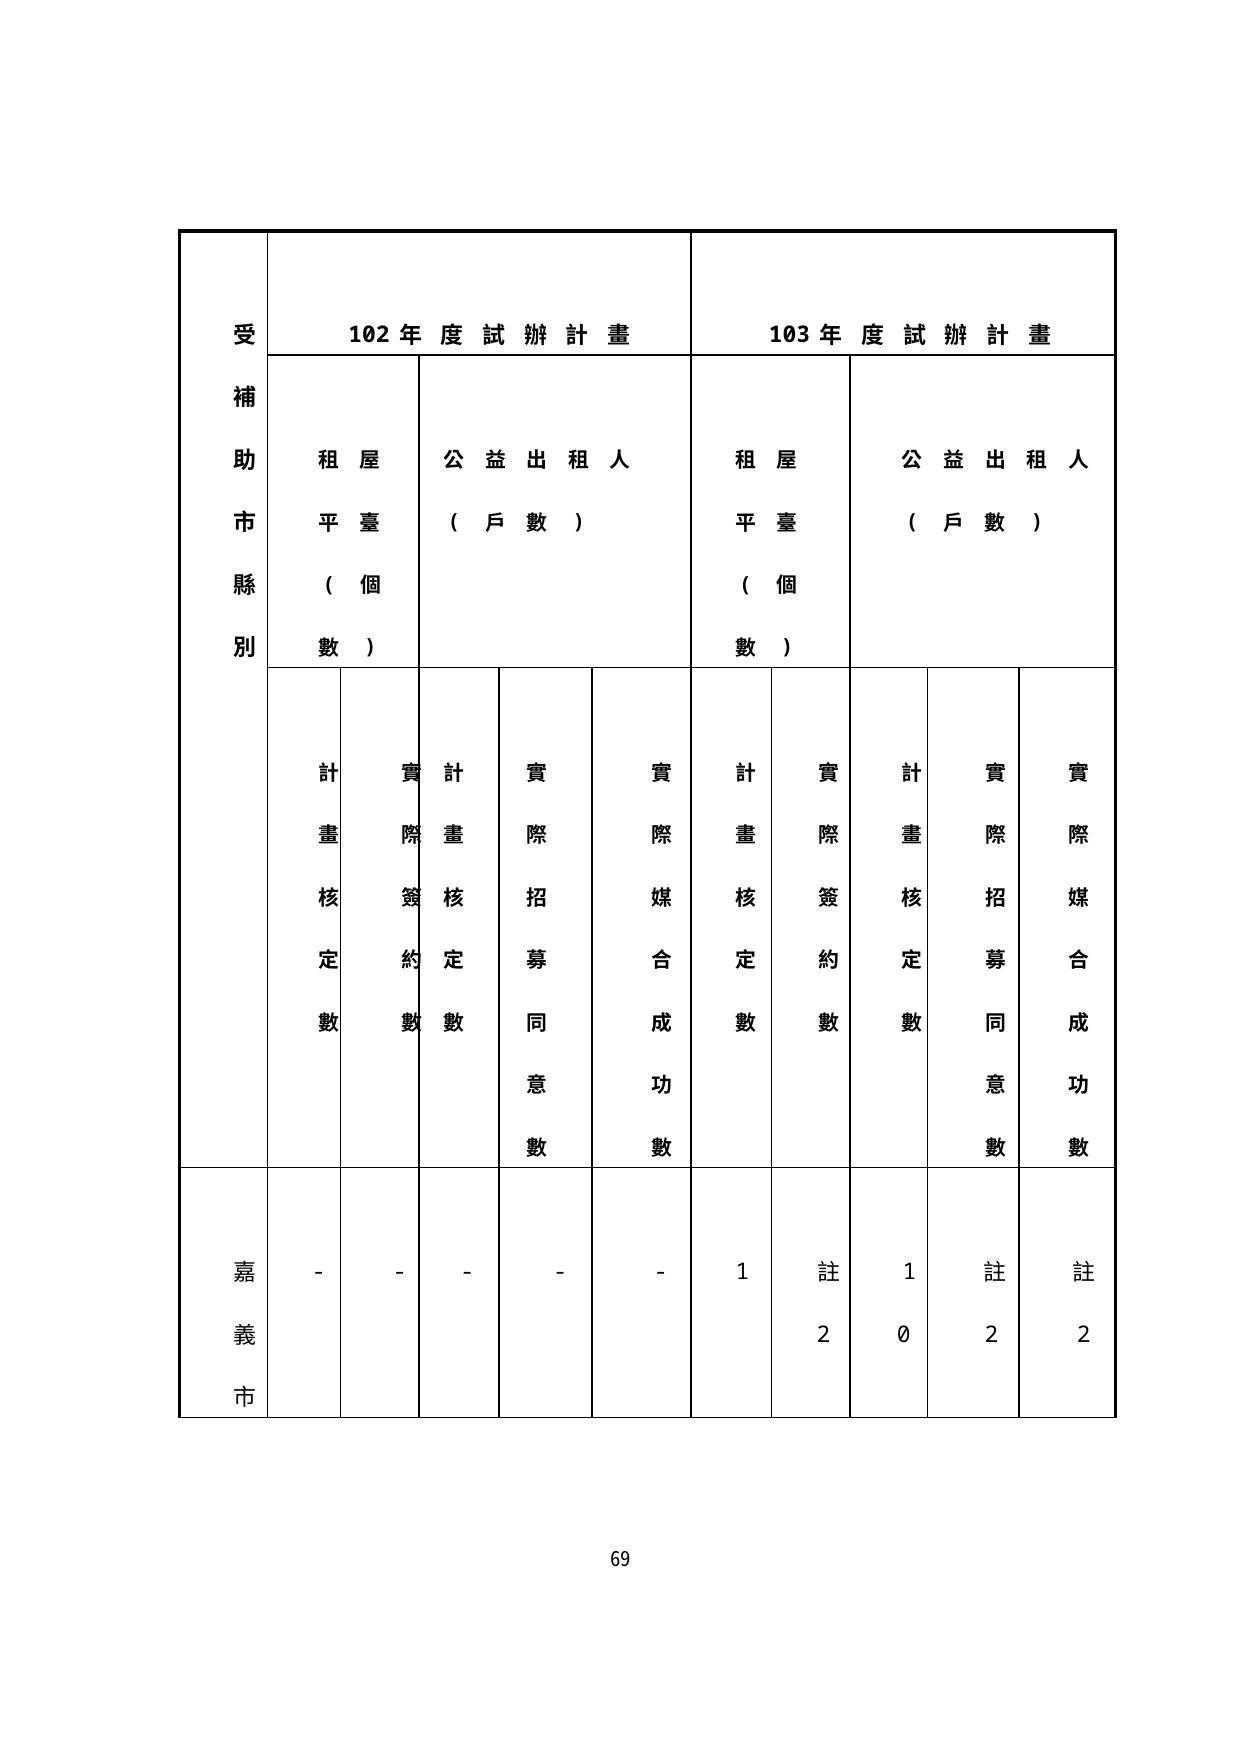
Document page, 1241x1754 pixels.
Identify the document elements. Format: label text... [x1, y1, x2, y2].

table_cell 計畫核定數 [268, 668, 340, 1167]
table_cell - [268, 1168, 340, 1417]
table_cell 租屋平臺(個數) [268, 356, 418, 667]
table_cell 註2 [928, 1168, 1018, 1417]
table_cell - [341, 1168, 418, 1417]
table_cell 實際媒合成功數 [1020, 668, 1114, 1167]
table_cell 註2 [772, 1168, 849, 1417]
table_cell 1 [692, 1168, 771, 1417]
table_cell 實際招募同意數 [500, 668, 591, 1167]
table_cell 註2 [1020, 1168, 1114, 1417]
table_cell 實際簽約數 [341, 668, 418, 1167]
table_header 102年度試辦計畫 [268, 233, 690, 354]
table_cell 實際簽約數 [772, 668, 849, 1167]
table_cell - [420, 1168, 498, 1417]
table_header 受補助市縣別 [181, 233, 267, 1167]
table_cell 租屋平臺(個數) [692, 356, 849, 667]
table_cell - [500, 1168, 591, 1417]
table_header 103年度試辦計畫 [692, 233, 1114, 354]
table_cell 計畫核定數 [692, 668, 771, 1167]
table_cell 計畫核定數 [851, 668, 927, 1167]
table_cell 實際媒合成功數 [593, 668, 690, 1167]
table_cell - [593, 1168, 690, 1417]
table_cell 公益出租人(戶數) [851, 356, 1114, 667]
table_cell 計畫核定數 [420, 668, 498, 1167]
table_cell 實際招募同意數 [928, 668, 1018, 1167]
table_cell 嘉義市 [181, 1168, 267, 1417]
table_cell 公益出租人(戶數) [420, 356, 690, 667]
table_cell 10 [851, 1168, 927, 1417]
